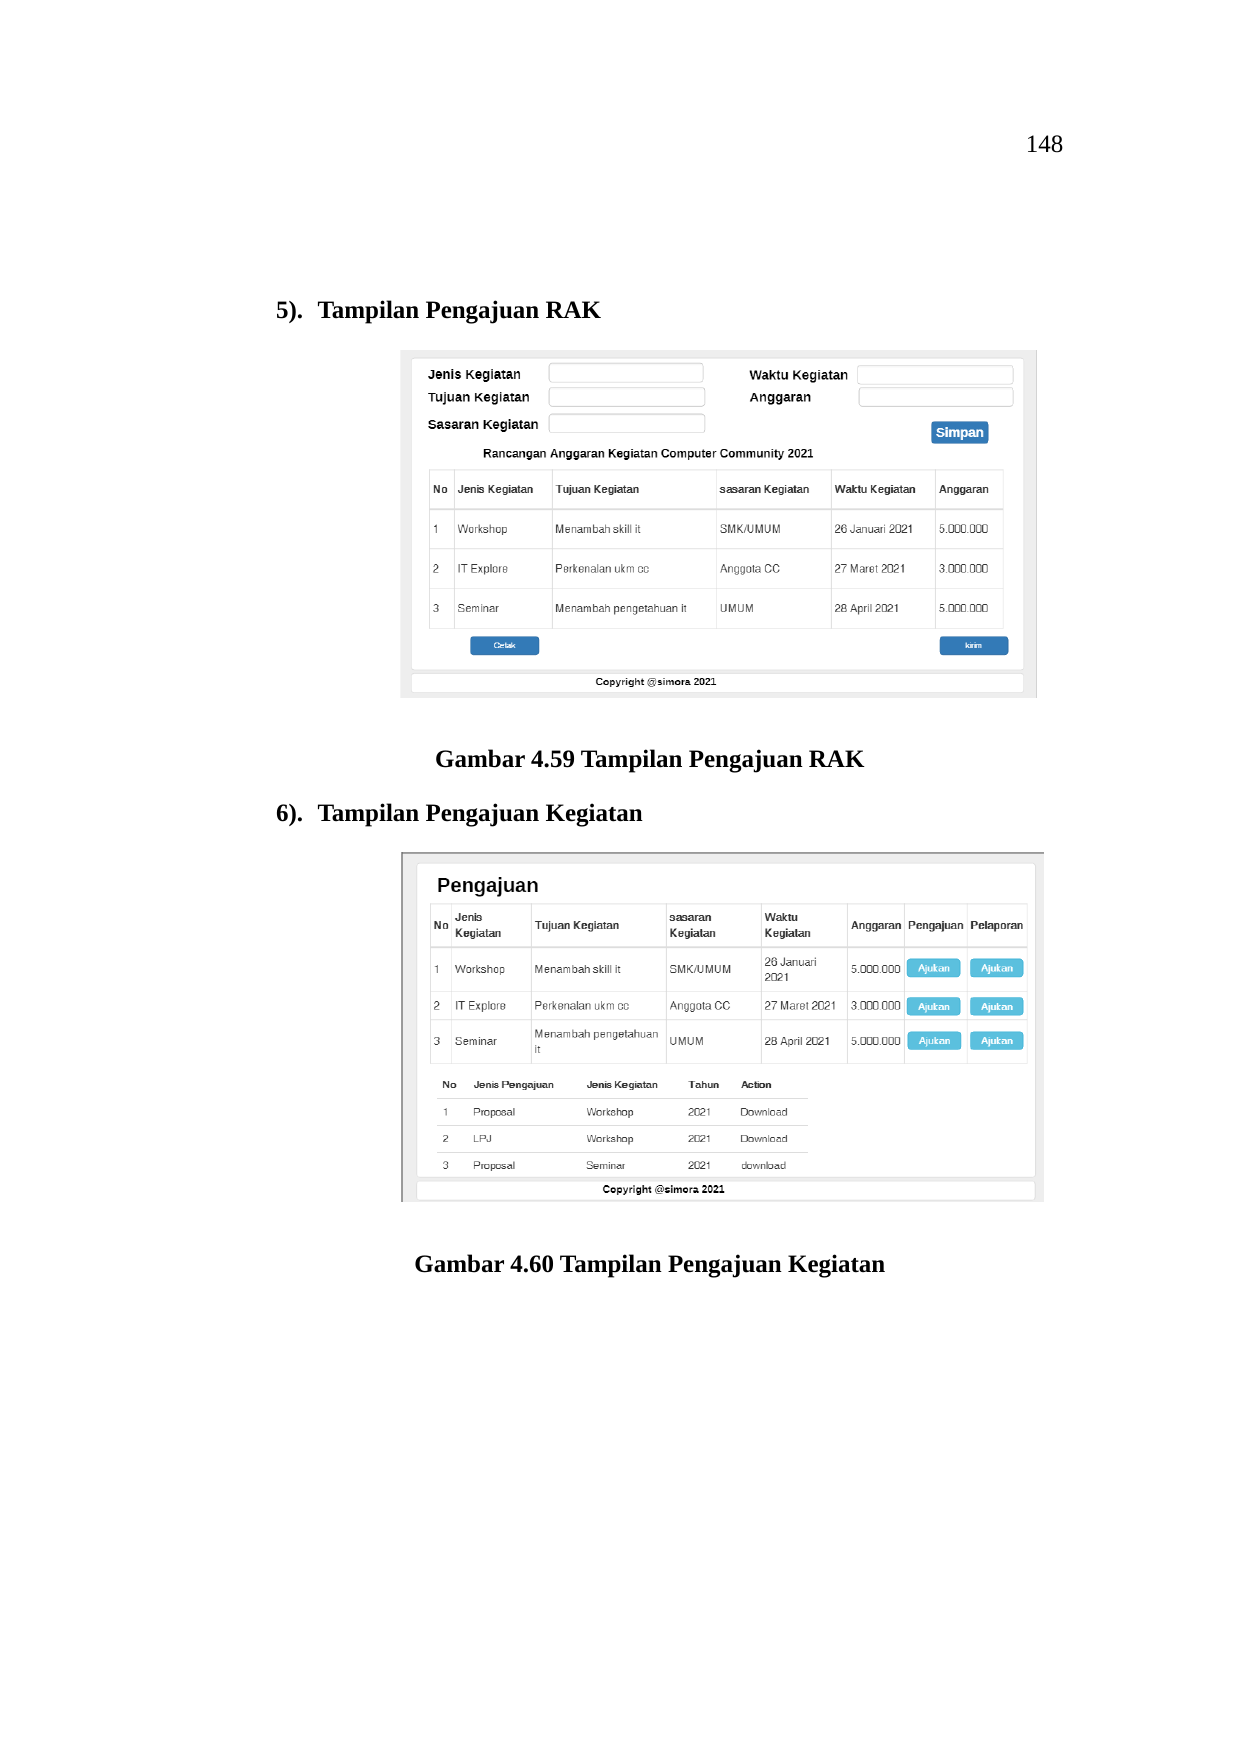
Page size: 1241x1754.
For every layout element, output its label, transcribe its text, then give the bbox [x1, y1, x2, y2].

table_header [377, 839, 1063, 1236]
list Tampilan Pengajuan Kegiatan [276, 798, 1063, 827]
picture [400, 350, 1037, 698]
text Gambar 4.59 Tampilan Pengajuan RAK [236, 744, 1063, 773]
picture [401, 852, 1044, 1202]
text Gambar 4.60 Tampilan Pengajuan Kegiatan [236, 1249, 1063, 1278]
table_header [371, 336, 1064, 732]
list Tampilan Pengajuan RAK [276, 295, 1063, 324]
